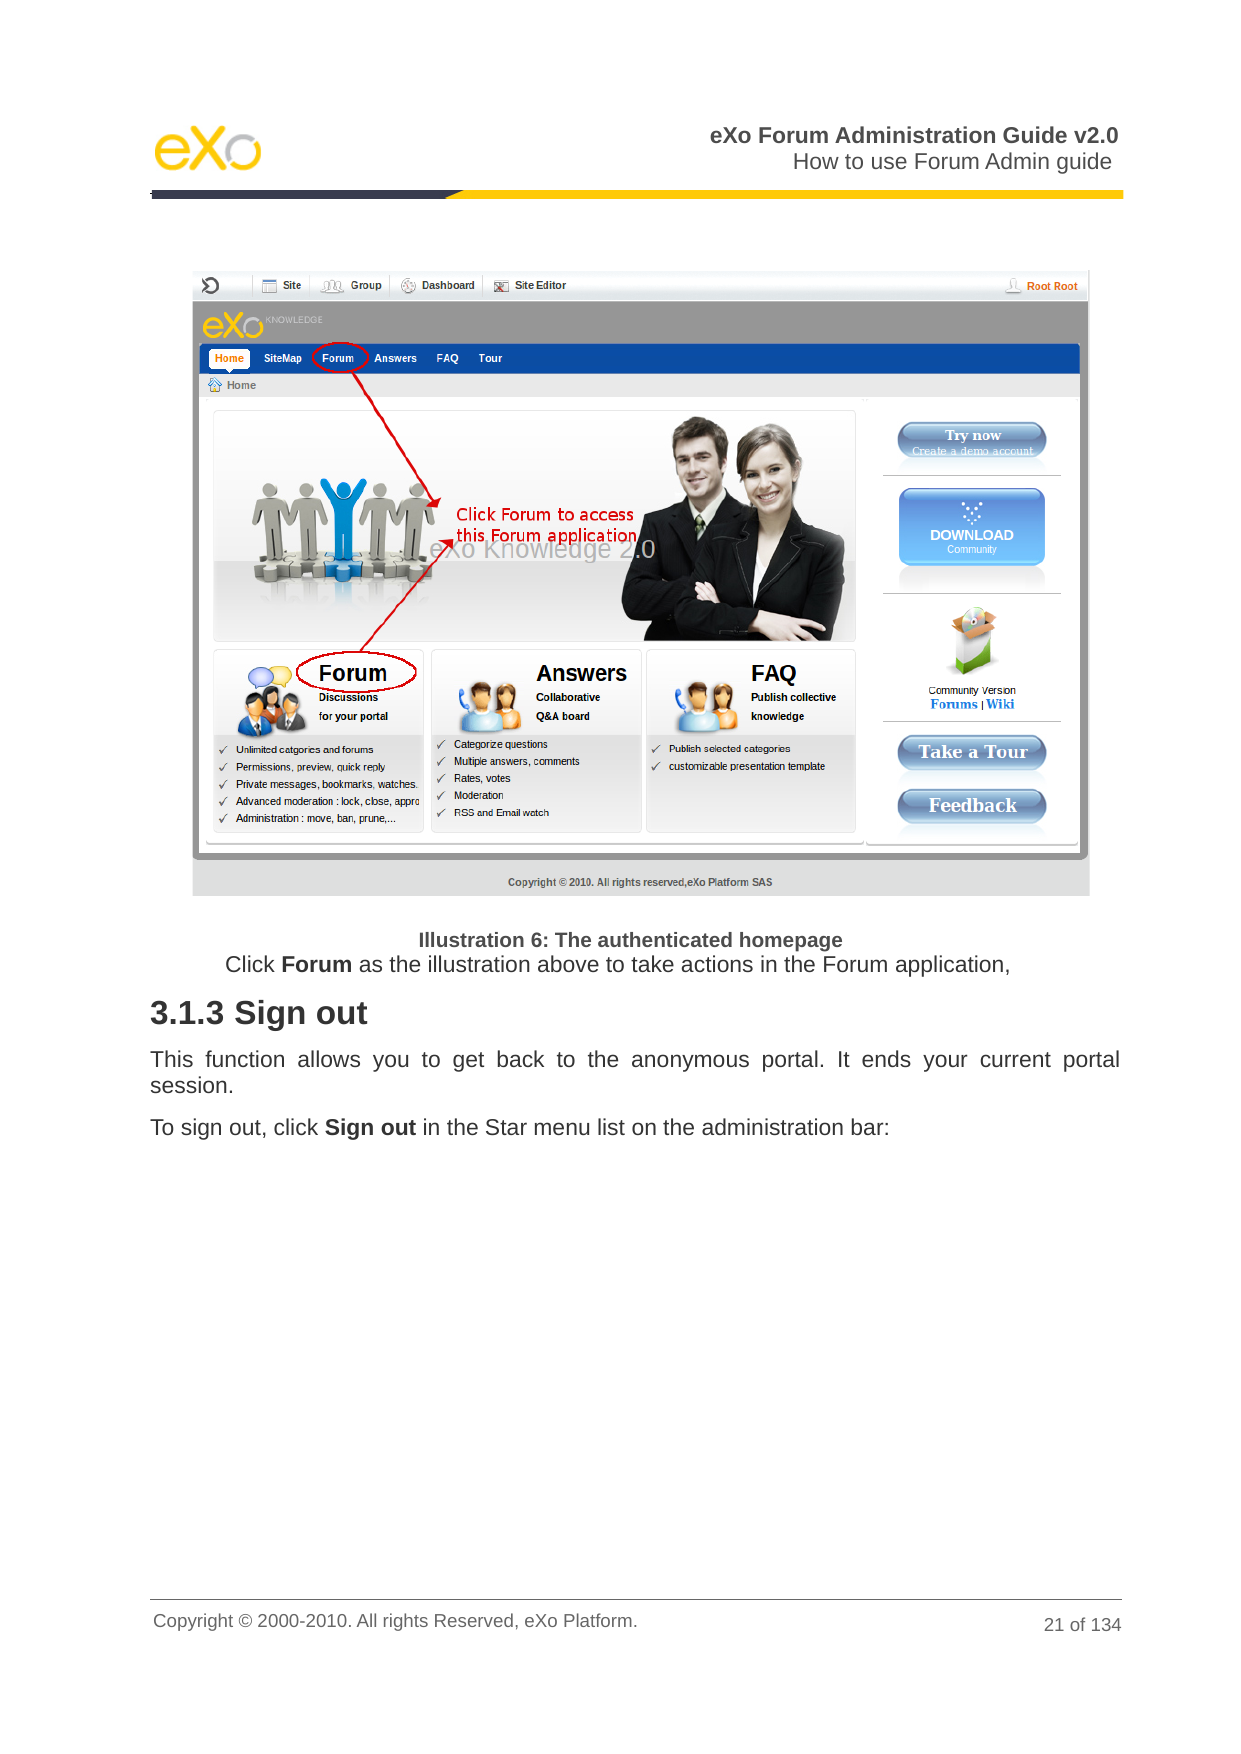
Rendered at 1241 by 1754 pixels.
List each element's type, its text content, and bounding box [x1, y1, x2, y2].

subtitle Sign out [150, 993, 1122, 1031]
list Illustration 6: The authenticated homepage [162, 896, 1099, 951]
picture [155, 125, 262, 171]
picture [192, 270, 1090, 896]
text To sign out, click Sign out in the Star menu list on the administration bar: [150, 1114, 1122, 1140]
list Click Forum as the illustration above to take actions in the Forum application, [162, 223, 1122, 978]
text This function allows you to get back to the anonymous portal. It ends your current portal session. [150, 1046, 1122, 1099]
picture [151, 190, 1124, 199]
